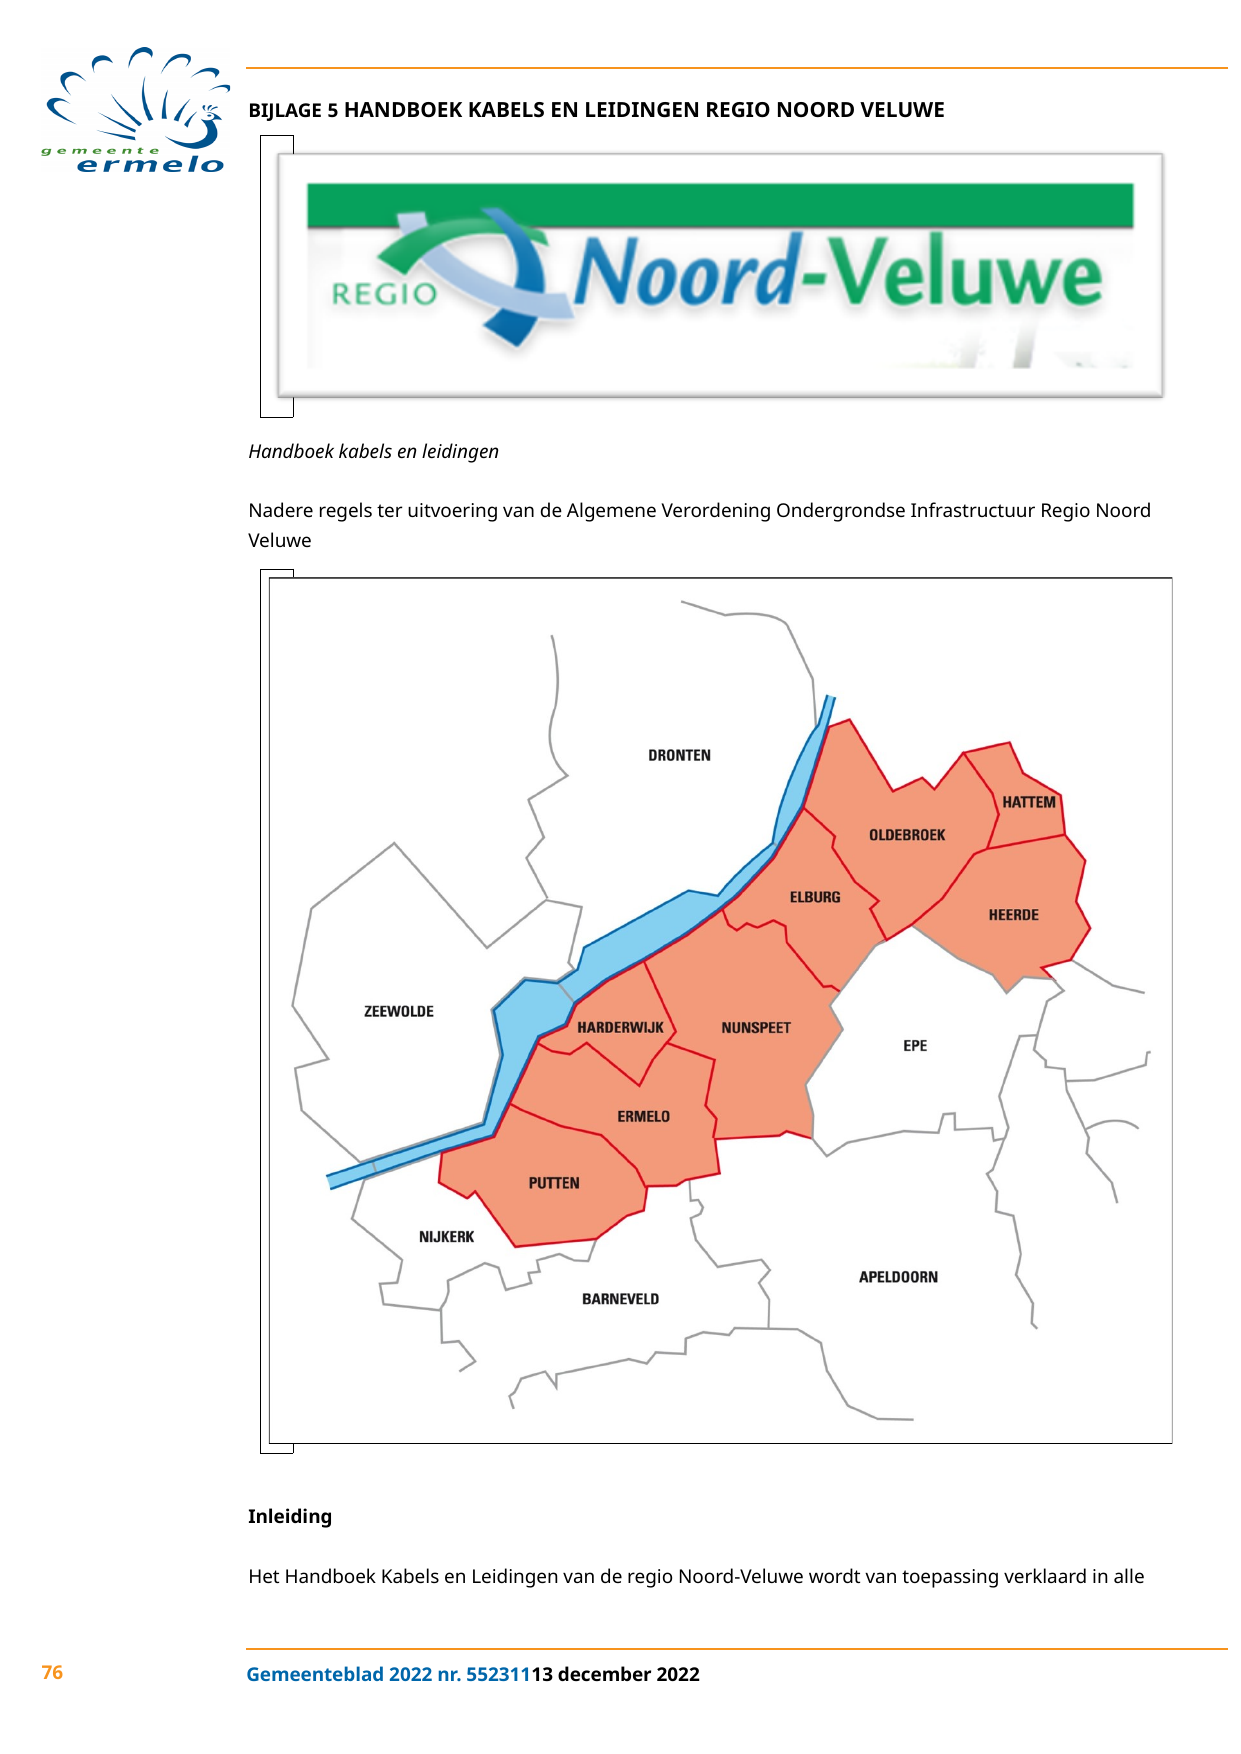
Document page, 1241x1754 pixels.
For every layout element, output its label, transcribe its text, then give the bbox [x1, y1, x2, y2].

picture [268, 144, 1173, 408]
text Nadere regels ter uitvoering van de Algemene Verordening Ondergrondse Infrastructuur Regio Noord Veluwe [248, 497, 1152, 553]
text Het Handboek Kabels en Leidingen van de regio Noord-Veluwe wordt van toepassing verklaard in alle [248, 1563, 1152, 1588]
text Handboek kabels en leidingen [248, 438, 1152, 464]
picture [41, 47, 231, 172]
text Inleiding [248, 1504, 1152, 1529]
picture [268, 577, 1173, 1444]
text BIJLAGE 5 HANDBOEK KABELS EN LEIDINGEN REGIO NOORD VELUWE [248, 95, 1152, 123]
